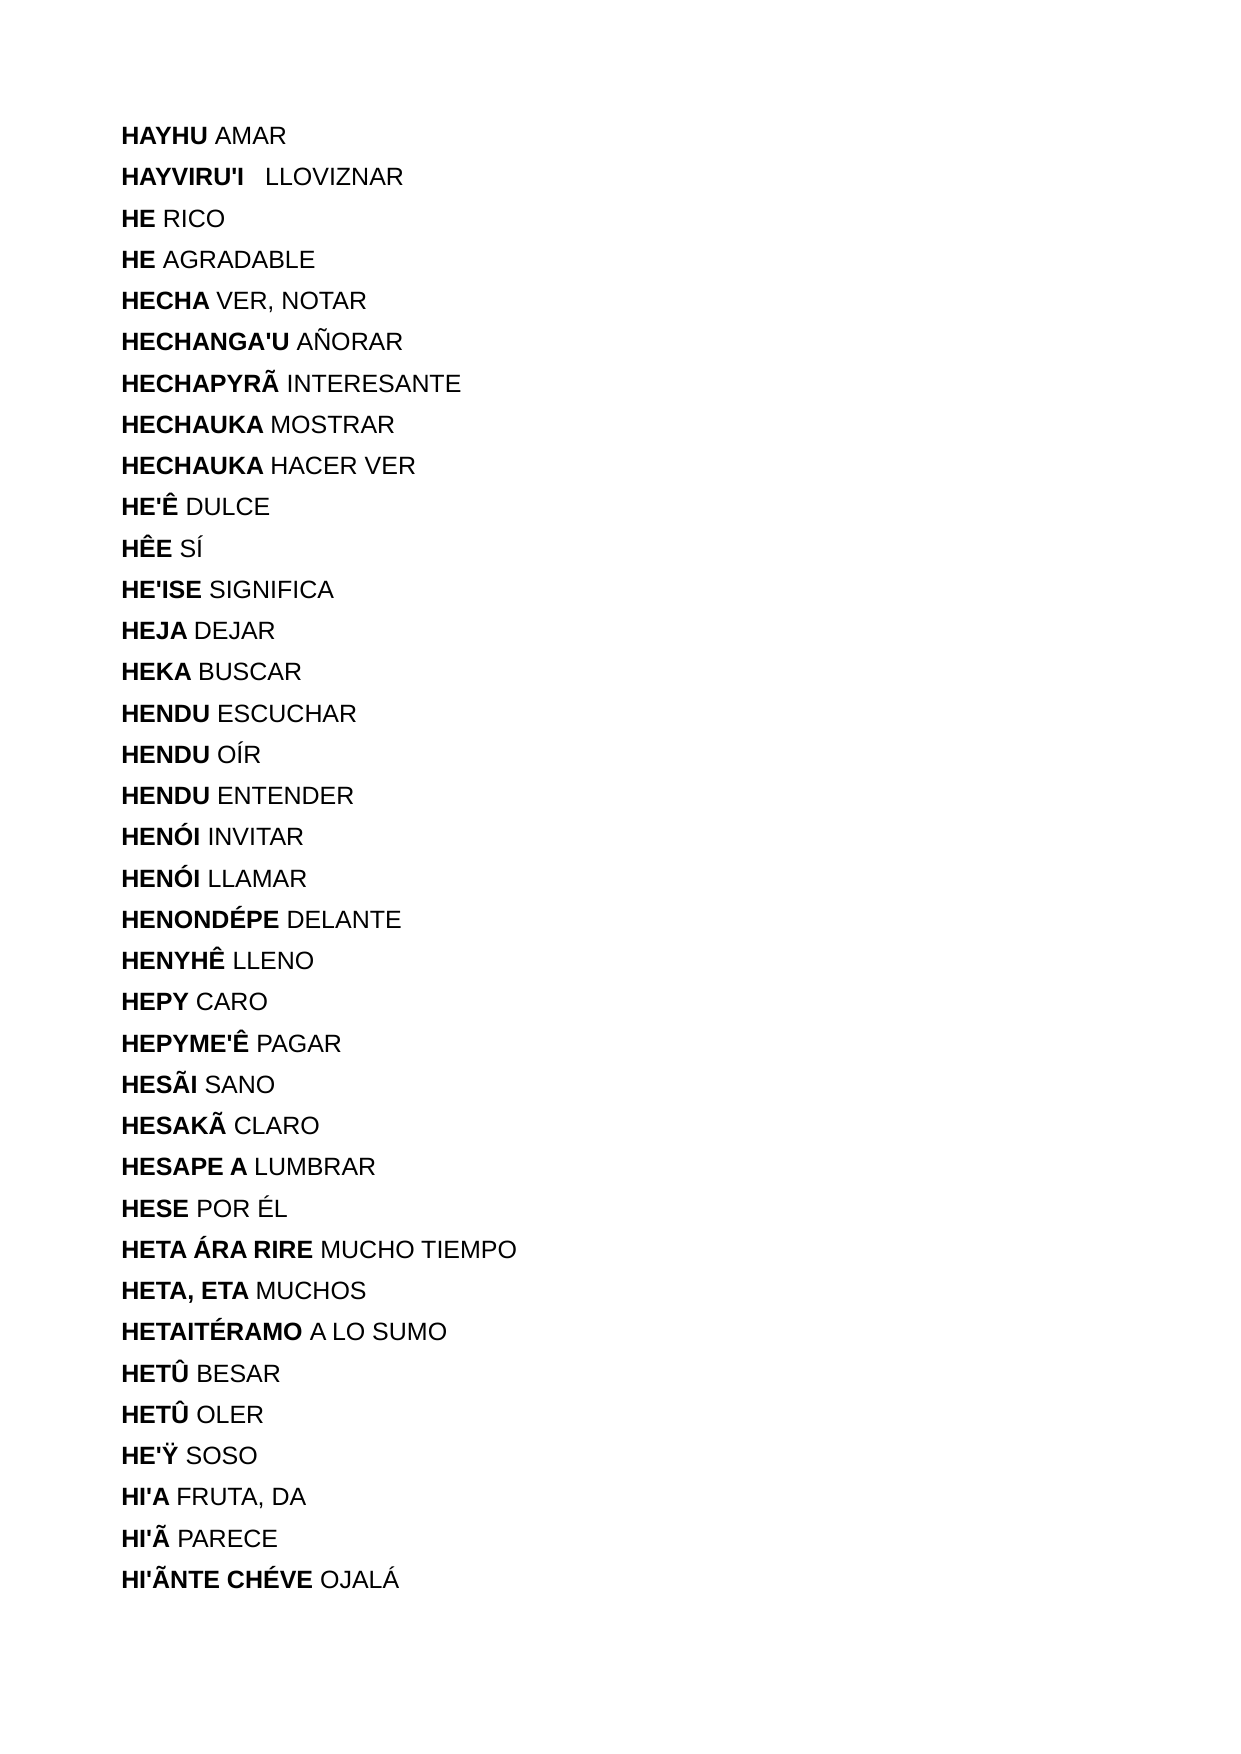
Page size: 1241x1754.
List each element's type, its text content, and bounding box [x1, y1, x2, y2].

table_header [923, 118, 1122, 1609]
table_header HAYHU AMAR HAYVIRU'I LLOVIZNAR HE RICO HE AGRADABLE HECHA VER, NOTAR HECHANGA'U AÑORAR HECHAPYRÃ INTERESANTE HECHAUKA MOSTRAR HECHAUKA HACER VER HE'Ê DULCE HÊE SÍ HE'ISE SIGNIFICA HEJA DEJAR HEKA BUSCAR HENDU ESCUCHAR HENDU OÍR HENDU ENTENDER HENÓI INVITAR HENÓI LLAMAR HENONDÉPE DELANTE HENYHÊ LLENO HEPY CARO HEPYME'Ê PAGAR HESÃI SANO HESAKÃ CLARO HESAPE A LUMBRAR HESE POR ÉL HETA ÁRA RIRE MUCHO TIEMPO HETA, ETA MUCHOS HETAITÉRAMO A LO SUMO HETÛ BESAR HETÛ OLER HE'Ÿ SOSO HI'A FRUTA, DA HI'Ã PARECE HI'ÃNTE CHÉVE OJALÁ [118, 118, 922, 1609]
